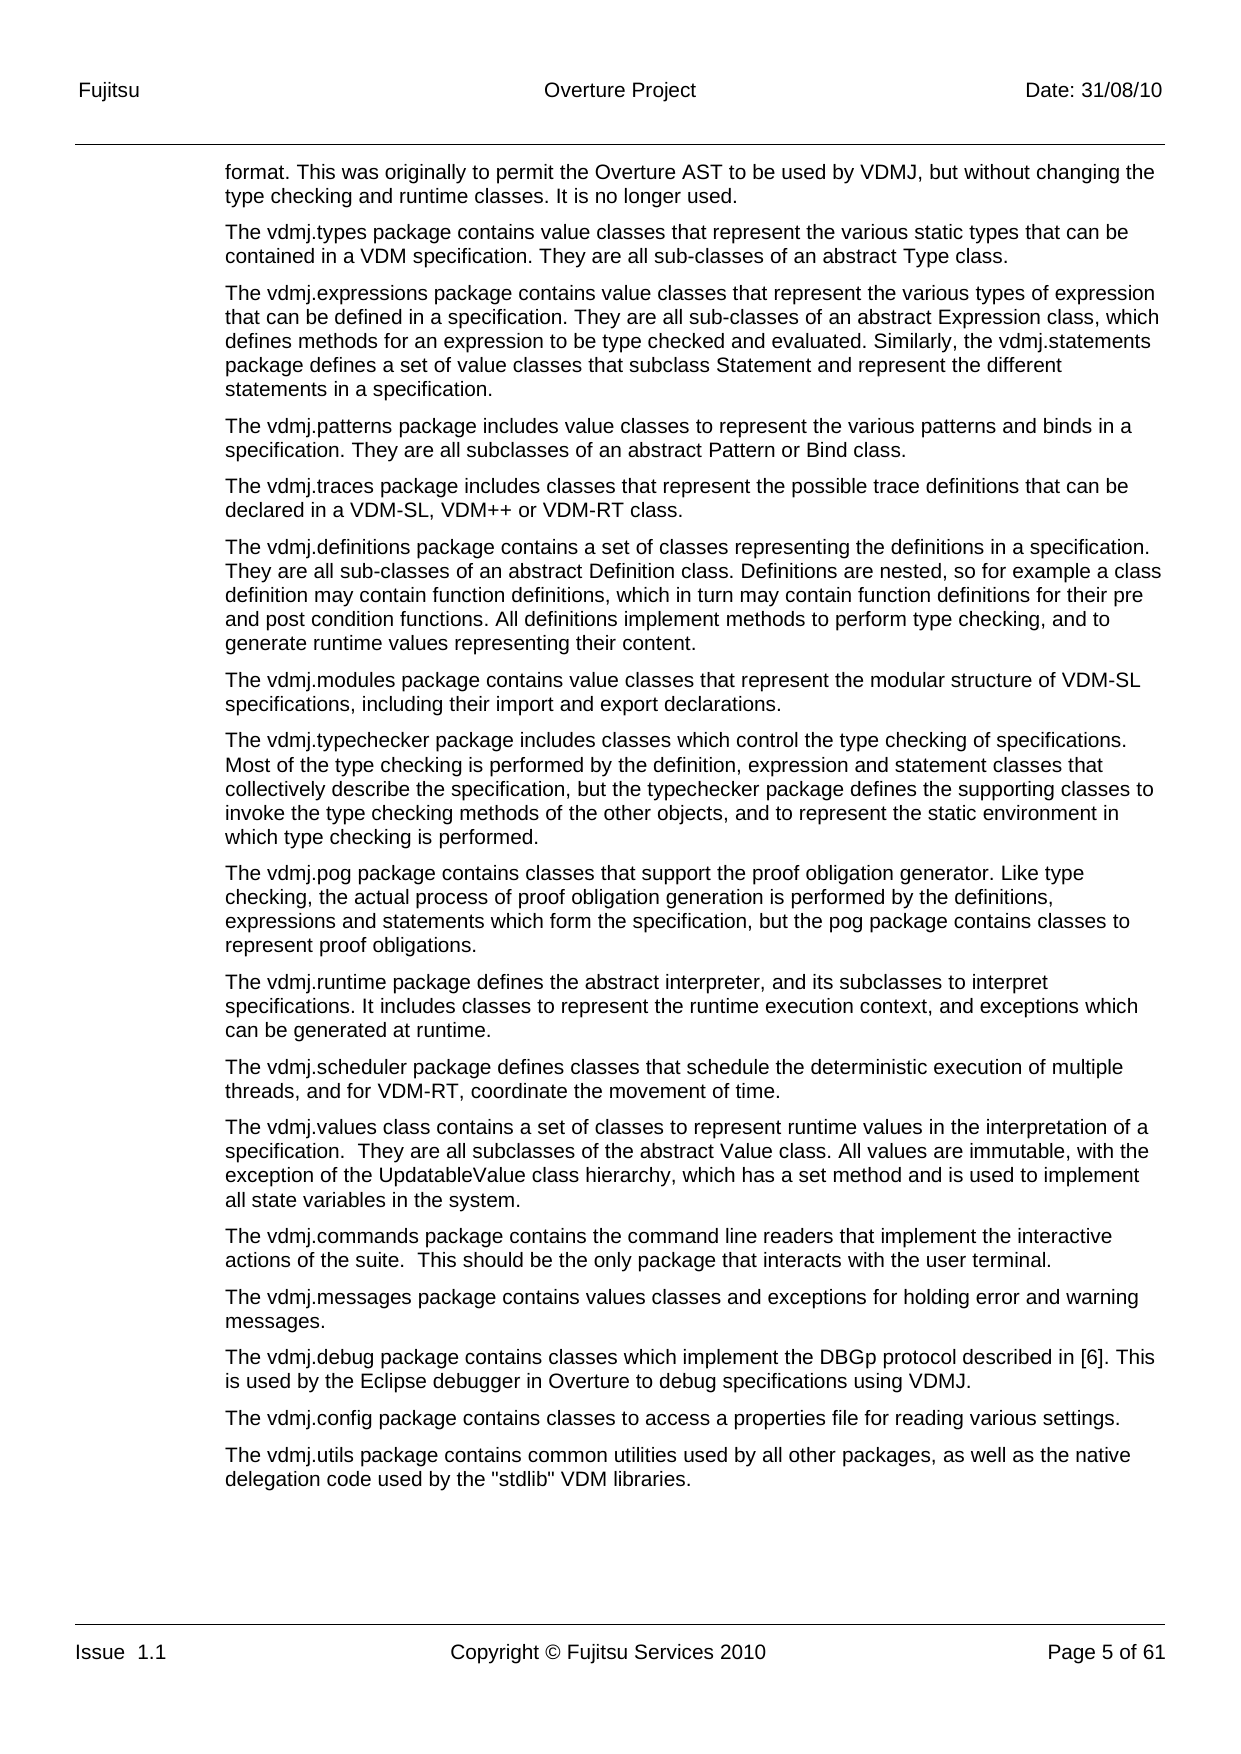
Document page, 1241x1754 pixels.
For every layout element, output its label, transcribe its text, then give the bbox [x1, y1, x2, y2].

text The vdmj.modules package contains value classes that represent the modular structure of VDM-SL specifications, including their import and export declarations. [225, 668, 1165, 716]
text The vdmj.definitions package contains a set of classes representing the definitions in a specification. They are all sub-classes of an abstract Definition class. Definitions are nested, so for example a class definition may contain function definitions, which in turn may contain function definitions for their pre and post condition functions. All definitions implement methods to perform type checking, and to generate runtime values representing their content. [225, 535, 1165, 655]
text The vdmj.config package contains classes to access a properties file for reading various settings. [225, 1406, 1165, 1430]
text The vdmj.runtime package defines the abstract interpreter, and its subclasses to interpret specifications. It includes classes to represent the runtime execution context, and exceptions which can be generated at runtime. [225, 970, 1165, 1042]
text The vdmj.debug package contains classes which implement the DBGp protocol described in [6]. This is used by the Eclipse debugger in Overture to debug specifications using VDMJ. [225, 1345, 1165, 1393]
text The vdmj.expressions package contains value classes that represent the various types of expression that can be defined in a specification. They are all sub-classes of an abstract Expression class, which defines methods for an expression to be type checked and evaluated. Similarly, the vdmj.statements package defines a set of value classes that subclass Statement and represent the different statements in a specification. [225, 281, 1165, 401]
text The vdmj.types package contains value classes that represent the various static types that can be contained in a VDM specification. They are all sub-classes of an abstract Type class. [225, 220, 1165, 268]
text The vdmj.patterns package includes value classes to represent the various patterns and binds in a specification. They are all subclasses of an abstract Pattern or Bind class. [225, 414, 1165, 462]
text The vdmj.utils package contains common utilities used by all other packages, as well as the native delegation code used by the "stdlib" VDM libraries. [225, 1442, 1165, 1491]
text The vdmj.pog package contains classes that support the proof obligation generator. Like type checking, the actual process of proof obligation generation is performed by the definitions, expressions and statements which form the specification, but the pog package contains classes to represent proof obligations. [225, 861, 1165, 957]
text format. This was originally to permit the Overture AST to be used by VDMJ, but without changing the type checking and runtime classes. It is no longer used. [225, 160, 1165, 208]
text The vdmj.messages package contains values classes and exceptions for holding error and warning messages. [225, 1285, 1165, 1333]
text The vdmj.values class contains a set of classes to represent runtime values in the interpretation of a specification. They are all subclasses of the abstract Value class. All values are immutable, with the exception of the UpdatableValue class hierarchy, which has a set method and is used to implement all state variables in the system. [225, 1115, 1165, 1212]
text The vdmj.commands package contains the command line readers that implement the interactive actions of the suite. This should be the only package that interacts with the user terminal. [225, 1224, 1165, 1272]
text The vdmj.typechecker package includes classes which control the type checking of specifications. Most of the type checking is performed by the definition, expression and statement classes that collectively describe the specification, but the typechecker package defines the supporting classes to invoke the type checking methods of the other objects, and to represent the static environment in which type checking is performed. [225, 728, 1165, 849]
text The vdmj.scheduler package defines classes that schedule the deterministic execution of multiple threads, and for VDM-RT, coordinate the movement of time. [225, 1055, 1165, 1103]
text The vdmj.traces package includes classes that represent the possible trace definitions that can be declared in a VDM-SL, VDM++ or VDM-RT class. [225, 474, 1165, 522]
